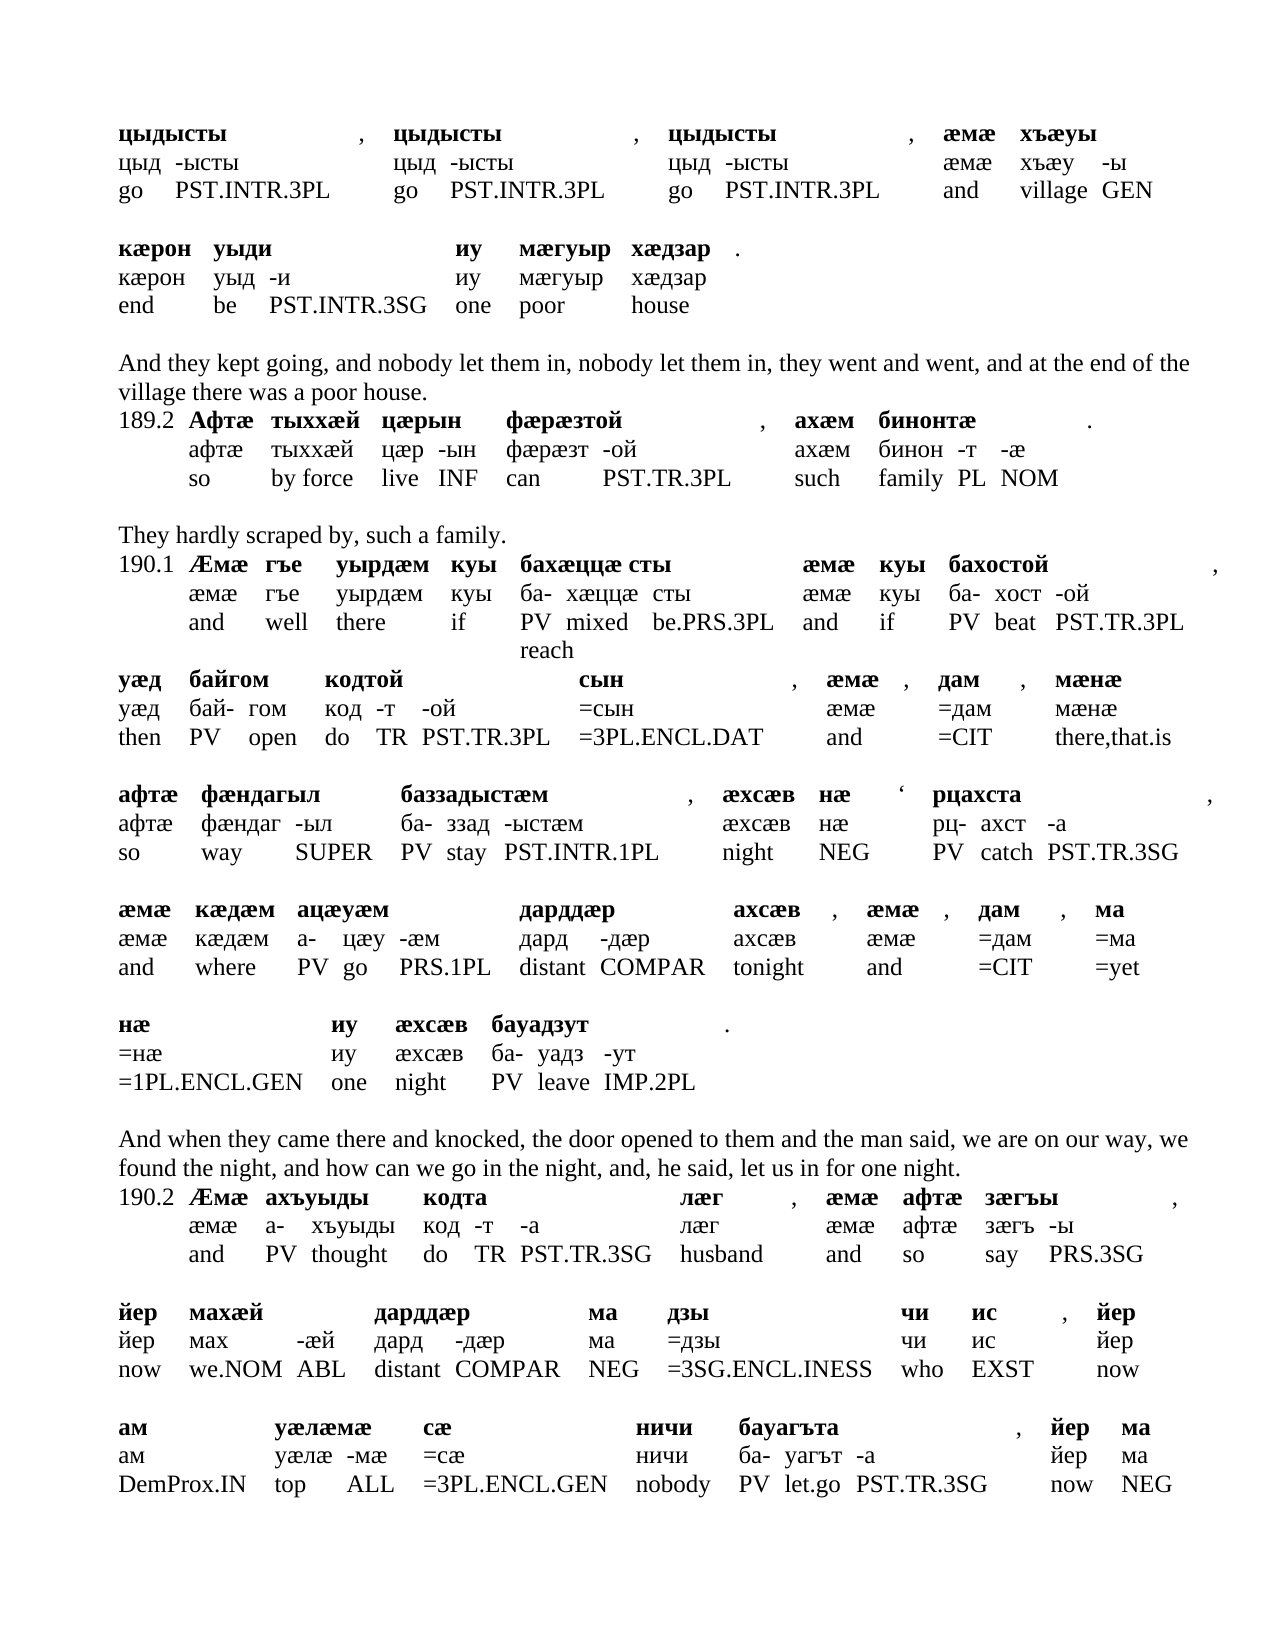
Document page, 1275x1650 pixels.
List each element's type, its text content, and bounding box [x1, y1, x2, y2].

text ба- [948, 578, 981, 607]
text PST.INTR.3PL [450, 176, 606, 204]
text PV [265, 1239, 297, 1268]
text be [213, 291, 255, 319]
text кодта [423, 1182, 666, 1211]
text well [265, 607, 308, 636]
text дам [938, 664, 1006, 693]
text бинонтæ [878, 406, 1073, 434]
text ахст [980, 808, 1033, 837]
text дзы [667, 1297, 887, 1326]
text -ын [438, 434, 478, 463]
text family [878, 463, 943, 492]
text NEG [818, 837, 870, 866]
text PST.INTR.3PL [725, 176, 880, 204]
text -æм [399, 923, 492, 952]
text иу [331, 1009, 381, 1038]
text now [118, 1354, 161, 1383]
text and [826, 1239, 875, 1268]
text ма [1121, 1441, 1172, 1469]
text , [791, 1182, 812, 1211]
text there,that.is [1055, 722, 1171, 751]
text , [1212, 549, 1233, 578]
text æмæ [118, 923, 167, 952]
text =yet [1095, 952, 1140, 981]
text They hardly scraped by, such a family. [118, 521, 1249, 549]
text ахсæв [733, 923, 804, 952]
text , [1207, 779, 1228, 808]
text куы [451, 549, 506, 578]
text can [506, 463, 589, 492]
text -т [474, 1211, 506, 1239]
text йер [118, 1326, 161, 1354]
text зæгъ [985, 1211, 1035, 1239]
text æмæ [826, 693, 875, 722]
text GEN [1102, 176, 1153, 204]
text афтæ [902, 1182, 971, 1211]
text NEG [588, 1354, 639, 1383]
text бай- [189, 693, 234, 722]
text , [1016, 1412, 1037, 1441]
text йер [1050, 1412, 1107, 1441]
text афтæ [118, 779, 187, 808]
text , [1020, 664, 1041, 693]
text бахостой [948, 549, 1198, 578]
text лæг [680, 1182, 777, 1211]
text do [423, 1239, 460, 1268]
text ахсæв [733, 894, 818, 923]
text tonight [733, 952, 804, 981]
text сты [652, 578, 774, 607]
text код [324, 693, 362, 722]
text =нæ [118, 1038, 303, 1067]
text open [248, 722, 297, 751]
text мæнæ [1055, 693, 1171, 722]
text NEG [1121, 1469, 1172, 1498]
text thought [311, 1239, 395, 1268]
text -ы [1102, 147, 1153, 176]
text TR [474, 1239, 506, 1268]
text цыдысты [668, 118, 894, 147]
text æхсæв [722, 808, 791, 837]
text йер [1050, 1441, 1093, 1469]
text mixed [566, 607, 638, 636]
text , [832, 894, 853, 923]
text PRS.1PL [399, 952, 492, 981]
text PST.TR.3SG [856, 1469, 988, 1498]
text . [1086, 406, 1107, 434]
text night [395, 1067, 463, 1096]
text уæлæ [274, 1441, 333, 1469]
text say [985, 1239, 1035, 1268]
text кæдæм [195, 923, 269, 952]
text do [324, 722, 362, 751]
text we.NOM [189, 1354, 283, 1383]
text хъæуы [1020, 118, 1167, 147]
text æмæ [826, 1211, 875, 1239]
text , [791, 664, 812, 693]
text nobody [636, 1469, 711, 1498]
text бауагъта [738, 1412, 1002, 1441]
text -æ [1000, 434, 1059, 463]
text уырдæм [336, 549, 437, 578]
text PV [932, 837, 967, 866]
text иу [331, 1038, 367, 1067]
text бахæццæ сты [520, 549, 788, 578]
text афтæ [902, 1211, 957, 1239]
text where [195, 952, 269, 981]
text уæд [118, 693, 161, 722]
text -ысты [450, 147, 606, 176]
text цыд [393, 147, 436, 176]
text хъæу [1020, 147, 1088, 176]
text фæндаг [201, 808, 281, 837]
text NOM [1000, 463, 1059, 492]
text ахæм [794, 406, 864, 434]
text -дæр [600, 923, 705, 952]
text live [381, 463, 424, 492]
text ба- [491, 1038, 523, 1067]
text go [393, 176, 436, 204]
text байгом [189, 664, 311, 693]
text INF [438, 463, 478, 492]
text ничи [636, 1412, 724, 1441]
text -дæр [455, 1326, 560, 1354]
text PV [520, 607, 552, 636]
text ахъуыды [265, 1182, 409, 1211]
text PST.INTR.3PL [175, 176, 331, 204]
text гъе [265, 549, 322, 578]
text now [1096, 1354, 1139, 1383]
text ма [588, 1326, 639, 1354]
text PV [948, 607, 981, 636]
text 190.1 [118, 549, 174, 578]
text æхсæв [722, 779, 805, 808]
text ис [971, 1297, 1048, 1326]
text PV [189, 722, 234, 751]
text there [336, 607, 423, 636]
text PST.TR.3PL [1055, 607, 1184, 636]
text SUPER [295, 837, 373, 866]
text цæр [381, 434, 424, 463]
text уагът [784, 1441, 842, 1469]
text дарддæр [519, 894, 719, 923]
text such [794, 463, 850, 492]
text æмæ [943, 147, 992, 176]
text PST.INTR.1PL [504, 837, 659, 866]
text цæрын [381, 406, 492, 434]
text мæгуыр [519, 262, 604, 291]
text =сын [579, 693, 764, 722]
text мæгуыр [519, 233, 617, 262]
text -т [376, 693, 408, 722]
text дам [978, 894, 1046, 923]
text =3PL.ENCL.DAT [579, 722, 764, 751]
text йер [1096, 1297, 1153, 1326]
text PV [738, 1469, 771, 1498]
text catch [980, 837, 1033, 866]
text сын [579, 664, 778, 693]
text бинон [878, 434, 943, 463]
text чи [901, 1297, 958, 1326]
text чи [901, 1326, 944, 1354]
text PST.TR.3PL [422, 722, 551, 751]
text ма [1095, 894, 1153, 923]
text хæдзар [631, 262, 707, 291]
text distant [519, 952, 586, 981]
text top [274, 1469, 333, 1498]
text цыдысты [118, 118, 344, 147]
text æмæ [866, 923, 916, 952]
text дарддæр [374, 1297, 574, 1326]
text ма [1121, 1412, 1186, 1441]
text PST.INTR.3SG [269, 291, 427, 319]
text иу [455, 262, 491, 291]
text , [903, 664, 924, 693]
text now [1050, 1469, 1093, 1498]
text , [759, 406, 781, 434]
text ам [118, 1412, 261, 1441]
text -а [1047, 808, 1179, 837]
text кодтой [324, 664, 565, 693]
text уыди [213, 233, 441, 262]
text poor [519, 291, 604, 319]
text уыд [213, 262, 255, 291]
text æмæ [943, 118, 1006, 147]
text сæ [423, 1412, 622, 1441]
text ба- [520, 578, 552, 607]
text æмæ [118, 894, 181, 923]
text дард [519, 923, 586, 952]
text , [1060, 894, 1081, 923]
text ничи [636, 1441, 711, 1469]
text DemProx.IN [118, 1469, 247, 1498]
text лæг [680, 1211, 763, 1239]
text PV [491, 1067, 523, 1096]
text if [879, 607, 921, 636]
text then [118, 722, 161, 751]
text фæрæзт [506, 434, 589, 463]
text , [908, 118, 929, 147]
text ABL [296, 1354, 347, 1383]
text ба- [400, 808, 433, 837]
text be.PRS.3PL [652, 607, 774, 636]
text код [423, 1211, 460, 1239]
text -а [520, 1211, 652, 1239]
text гъе [265, 578, 308, 607]
text æхсæв [395, 1009, 477, 1038]
text , [1172, 1182, 1193, 1211]
text кæдæм [195, 894, 283, 923]
text -и [269, 262, 427, 291]
text EXST [971, 1354, 1034, 1383]
text хост [994, 578, 1041, 607]
text Æмæ [188, 1182, 251, 1211]
text , [687, 779, 708, 808]
text -ой [1055, 578, 1184, 607]
text =дзы [667, 1326, 873, 1354]
text stay [446, 837, 490, 866]
text ис [971, 1326, 1034, 1354]
text husband [680, 1239, 763, 1268]
text куы [879, 549, 934, 578]
text уырдæм [336, 578, 423, 607]
text if [451, 607, 492, 636]
text 190.2 [118, 1182, 174, 1211]
text хъуыды [311, 1211, 395, 1239]
text ма [588, 1297, 653, 1326]
text =ма [1095, 923, 1140, 952]
text ацæуæм [297, 894, 505, 923]
text тыххæй [271, 434, 354, 463]
text æмæ [866, 894, 929, 923]
text =CIT [978, 952, 1032, 981]
text PRS.3SG [1049, 1239, 1144, 1268]
text йер [1096, 1326, 1139, 1354]
text æмæ [802, 549, 865, 578]
text уадз [537, 1038, 590, 1067]
text and [826, 722, 875, 751]
text -а [856, 1441, 988, 1469]
text -ысты [725, 147, 880, 176]
text баззадыстæм [400, 779, 673, 808]
text reach [520, 636, 788, 664]
text go [118, 176, 161, 204]
text фæндагыл [201, 779, 387, 808]
text кæрон [118, 233, 199, 262]
text -ой [602, 434, 732, 463]
text , [633, 118, 654, 147]
text PL [957, 463, 987, 492]
text Афтæ [188, 406, 257, 434]
text тыххæй [271, 406, 368, 434]
text куы [879, 578, 921, 607]
text =сæ [423, 1441, 608, 1469]
text фæрæзтой [506, 406, 746, 434]
text And when they came there and knocked, the door opened to them and the man said, we are on our way, we found the night, and how can we go in the night, and, he said, let us in for one night. [118, 1124, 1249, 1182]
text IMP.2PL [604, 1067, 696, 1096]
text , [1062, 1297, 1083, 1326]
text -мæ [346, 1441, 395, 1469]
text . [734, 233, 755, 262]
text Æмæ [188, 549, 251, 578]
text beat [994, 607, 1041, 636]
text =1PL.ENCL.GEN [118, 1067, 303, 1096]
text go [343, 952, 385, 981]
text =3SG.ENCL.INESS [667, 1354, 873, 1383]
text нæ [118, 1009, 317, 1038]
text go [668, 176, 711, 204]
text -ыл [295, 808, 373, 837]
text уæлæмæ [274, 1412, 409, 1441]
text =дам [978, 923, 1032, 952]
text æмæ [802, 578, 851, 607]
text who [901, 1354, 944, 1383]
text ам [118, 1441, 247, 1469]
text and [118, 952, 167, 981]
text а- [297, 923, 329, 952]
text афтæ [188, 434, 243, 463]
text COMPAR [455, 1354, 560, 1383]
text one [331, 1067, 367, 1096]
text And they kept going, and nobody let them in, nobody let them in, they went and went, and at the end of the village there was a poor house. [118, 348, 1249, 406]
text and [866, 952, 916, 981]
text рц- [932, 808, 967, 837]
text -æй [296, 1326, 347, 1354]
text -ой [422, 693, 551, 722]
text иу [455, 233, 505, 262]
text let.go [784, 1469, 842, 1498]
text house [631, 291, 707, 319]
text ахæм [794, 434, 850, 463]
text æмæ [188, 578, 237, 607]
text =CIT [938, 722, 992, 751]
text нæ [818, 808, 870, 837]
text , [943, 894, 964, 923]
text йер [118, 1297, 175, 1326]
text бауадзут [491, 1009, 710, 1038]
text кæрон [118, 262, 185, 291]
text . [724, 1009, 745, 1038]
text -ут [604, 1038, 696, 1067]
text end [118, 291, 185, 319]
text дард [374, 1326, 441, 1354]
text а- [265, 1211, 297, 1239]
text цыд [118, 147, 161, 176]
text æхсæв [395, 1038, 463, 1067]
text =3PL.ENCL.GEN [423, 1469, 608, 1498]
text рцахста [932, 779, 1193, 808]
text and [943, 176, 992, 204]
text нæ [818, 779, 884, 808]
text уæд [118, 664, 175, 693]
text куы [451, 578, 492, 607]
text ззад [446, 808, 490, 837]
text цыдысты [393, 118, 619, 147]
text leave [537, 1067, 590, 1096]
text and [188, 607, 237, 636]
text зæгъы [985, 1182, 1158, 1211]
text -ы [1049, 1211, 1144, 1239]
text хæццæ [566, 578, 638, 607]
text so [118, 837, 173, 866]
text way [201, 837, 281, 866]
text мах [189, 1326, 283, 1354]
text TR [376, 722, 408, 751]
text distant [374, 1354, 441, 1383]
text хæдзар [631, 233, 721, 262]
text , [358, 118, 379, 147]
text -ысты [175, 147, 331, 176]
text ‘ [897, 779, 918, 808]
text night [722, 837, 791, 866]
text цæу [343, 923, 385, 952]
text PV [400, 837, 433, 866]
text æмæ [826, 1182, 889, 1211]
text мæнæ [1055, 664, 1185, 693]
text -ыстæм [504, 808, 659, 837]
text COMPAR [600, 952, 705, 981]
text PST.TR.3SG [520, 1239, 652, 1268]
text ALL [346, 1469, 395, 1498]
text цыд [668, 147, 711, 176]
text village [1020, 176, 1088, 204]
text and [802, 607, 851, 636]
text PV [297, 952, 329, 981]
text -т [957, 434, 987, 463]
text гом [248, 693, 297, 722]
text by force [271, 463, 354, 492]
text 189.2 [118, 406, 174, 434]
text so [188, 463, 243, 492]
text =дам [938, 693, 992, 722]
text so [902, 1239, 957, 1268]
text and [188, 1239, 237, 1268]
text PST.TR.3PL [602, 463, 732, 492]
text ба- [738, 1441, 771, 1469]
text афтæ [118, 808, 173, 837]
text PST.TR.3SG [1047, 837, 1179, 866]
text махæй [189, 1297, 360, 1326]
text æмæ [826, 664, 889, 693]
text one [455, 291, 491, 319]
text æмæ [188, 1211, 237, 1239]
